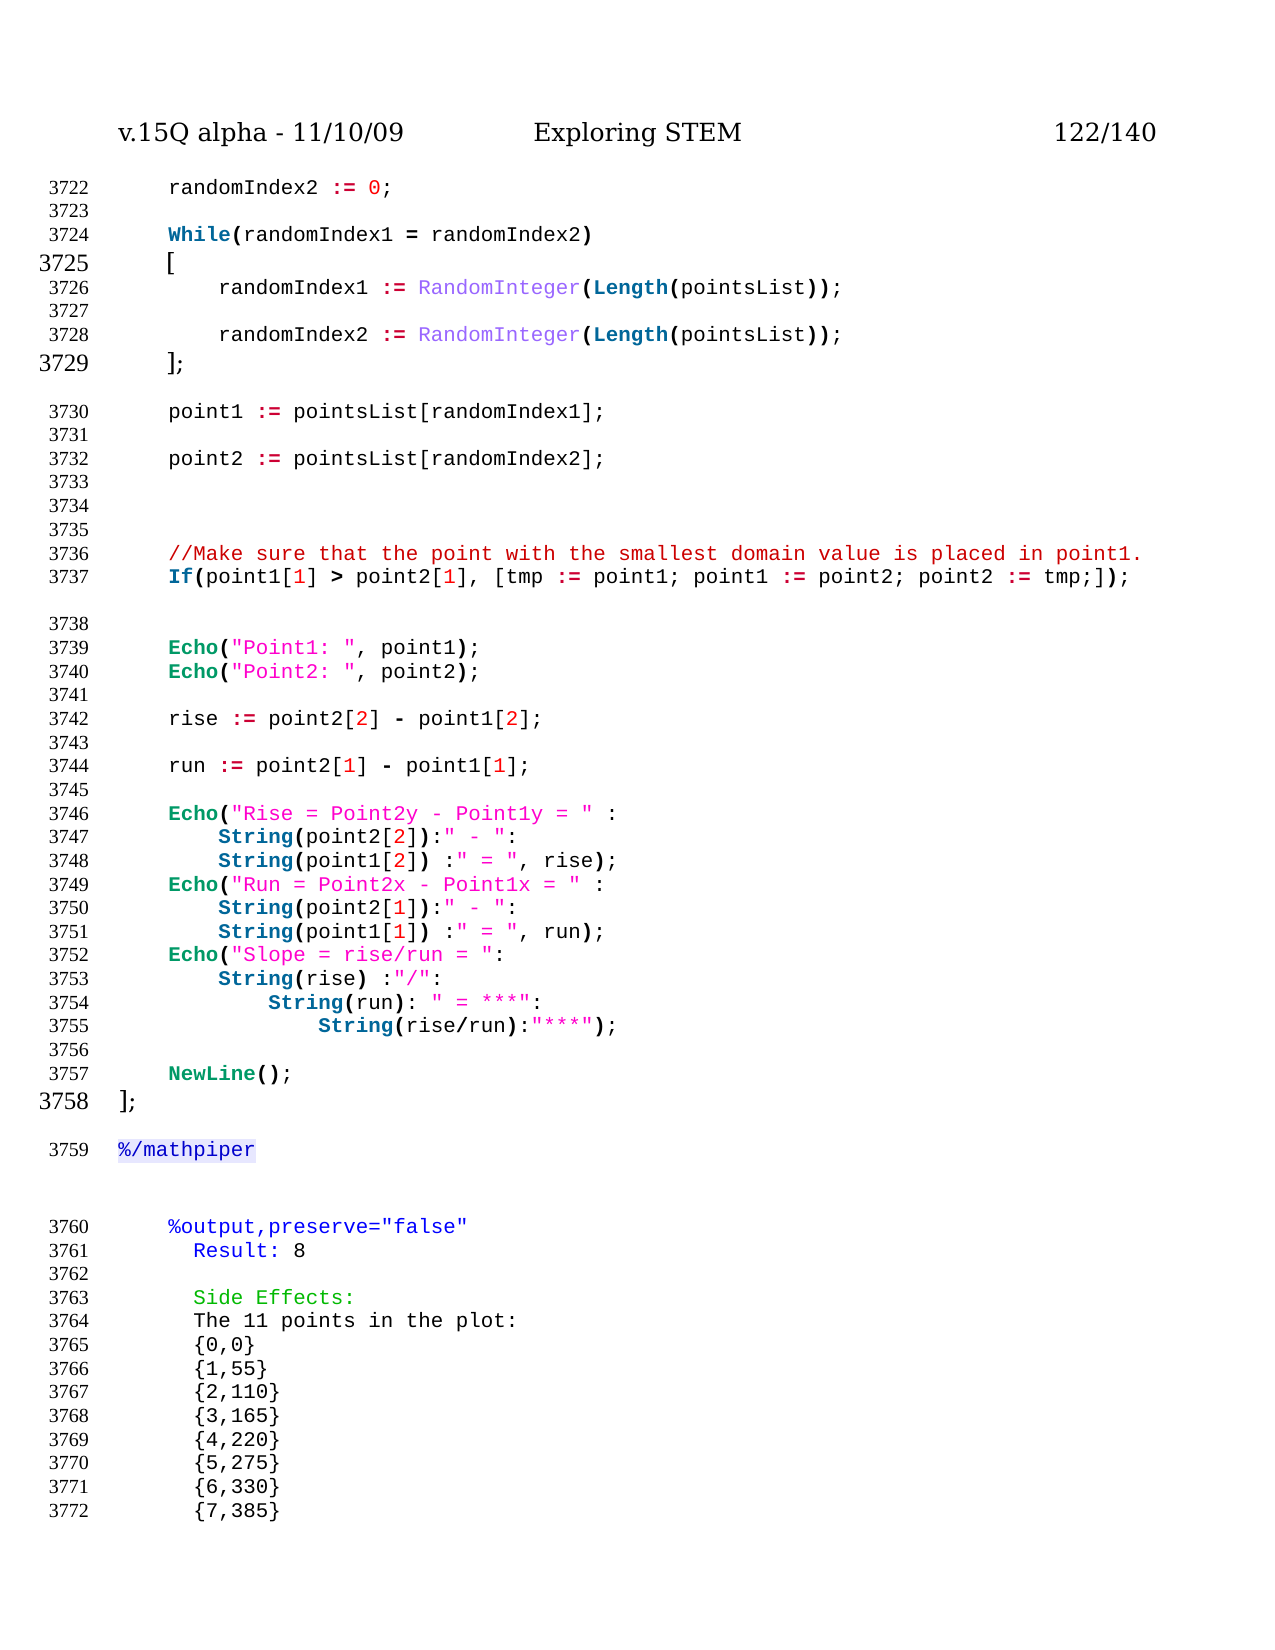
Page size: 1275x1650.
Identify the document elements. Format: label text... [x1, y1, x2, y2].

text {1,55} [118, 1358, 1157, 1381]
text String(point1[2]) :" = ", rise); [118, 850, 1157, 873]
text The 11 points in the plot: [118, 1311, 1157, 1334]
text String(point2[1]):" - ": [118, 897, 1157, 921]
text String(rise) :"/": [118, 968, 1157, 992]
text String(point1[1]) :" = ", run); [118, 921, 1157, 944]
text ]; [118, 348, 1157, 377]
text point1 := pointsList[randomIndex1]; [118, 401, 1157, 424]
text String(point2[2]):" - ": [118, 826, 1157, 850]
text String(rise/run):"***"); [118, 1015, 1157, 1039]
text {6,330} [118, 1476, 1157, 1500]
text randomIndex2 := 0; [118, 177, 1157, 200]
text {0,0} [118, 1334, 1157, 1358]
text {3,165} [118, 1405, 1157, 1429]
text %/mathpiper [118, 1139, 1157, 1163]
text rise := point2[2] - point1[2]; [118, 708, 1157, 732]
text {7,385} [118, 1500, 1157, 1523]
text Echo("Point1: ", point1); [118, 637, 1157, 661]
text Echo("Run = Point2x - Point1x = " : [118, 873, 1157, 897]
text //Make sure that the point with the smallest domain value is placed in point1. [118, 542, 1157, 566]
text NewLine(); [118, 1063, 1157, 1086]
text Echo("Rise = Point2y - Point1y = " : [118, 803, 1157, 826]
text String(run): " = ***": [118, 992, 1157, 1015]
text point2 := pointsList[randomIndex2]; [118, 448, 1157, 472]
text If(point1[1] > point2[1], [tmp := point1; point1 := point2; point2 := tmp;]); [118, 566, 1157, 590]
text Side Effects: [118, 1287, 1157, 1311]
text randomIndex2 := RandomInteger(Length(pointsList)); [118, 324, 1157, 348]
text run := point2[1] - point1[1]; [118, 755, 1157, 779]
text randomIndex1 := RandomInteger(Length(pointsList)); [118, 277, 1157, 301]
text Result: 8 [118, 1239, 1157, 1263]
text {4,220} [118, 1429, 1157, 1452]
text {5,275} [118, 1452, 1157, 1476]
text [ [118, 248, 1157, 277]
text Echo("Point2: ", point2); [118, 661, 1157, 684]
text ]; [118, 1086, 1157, 1116]
text {2,110} [118, 1381, 1157, 1405]
text Echo("Slope = rise/run = ": [118, 944, 1157, 968]
text While(randomIndex1 = randomIndex2) [118, 224, 1157, 248]
text %output,preserve="false" [118, 1216, 1157, 1239]
